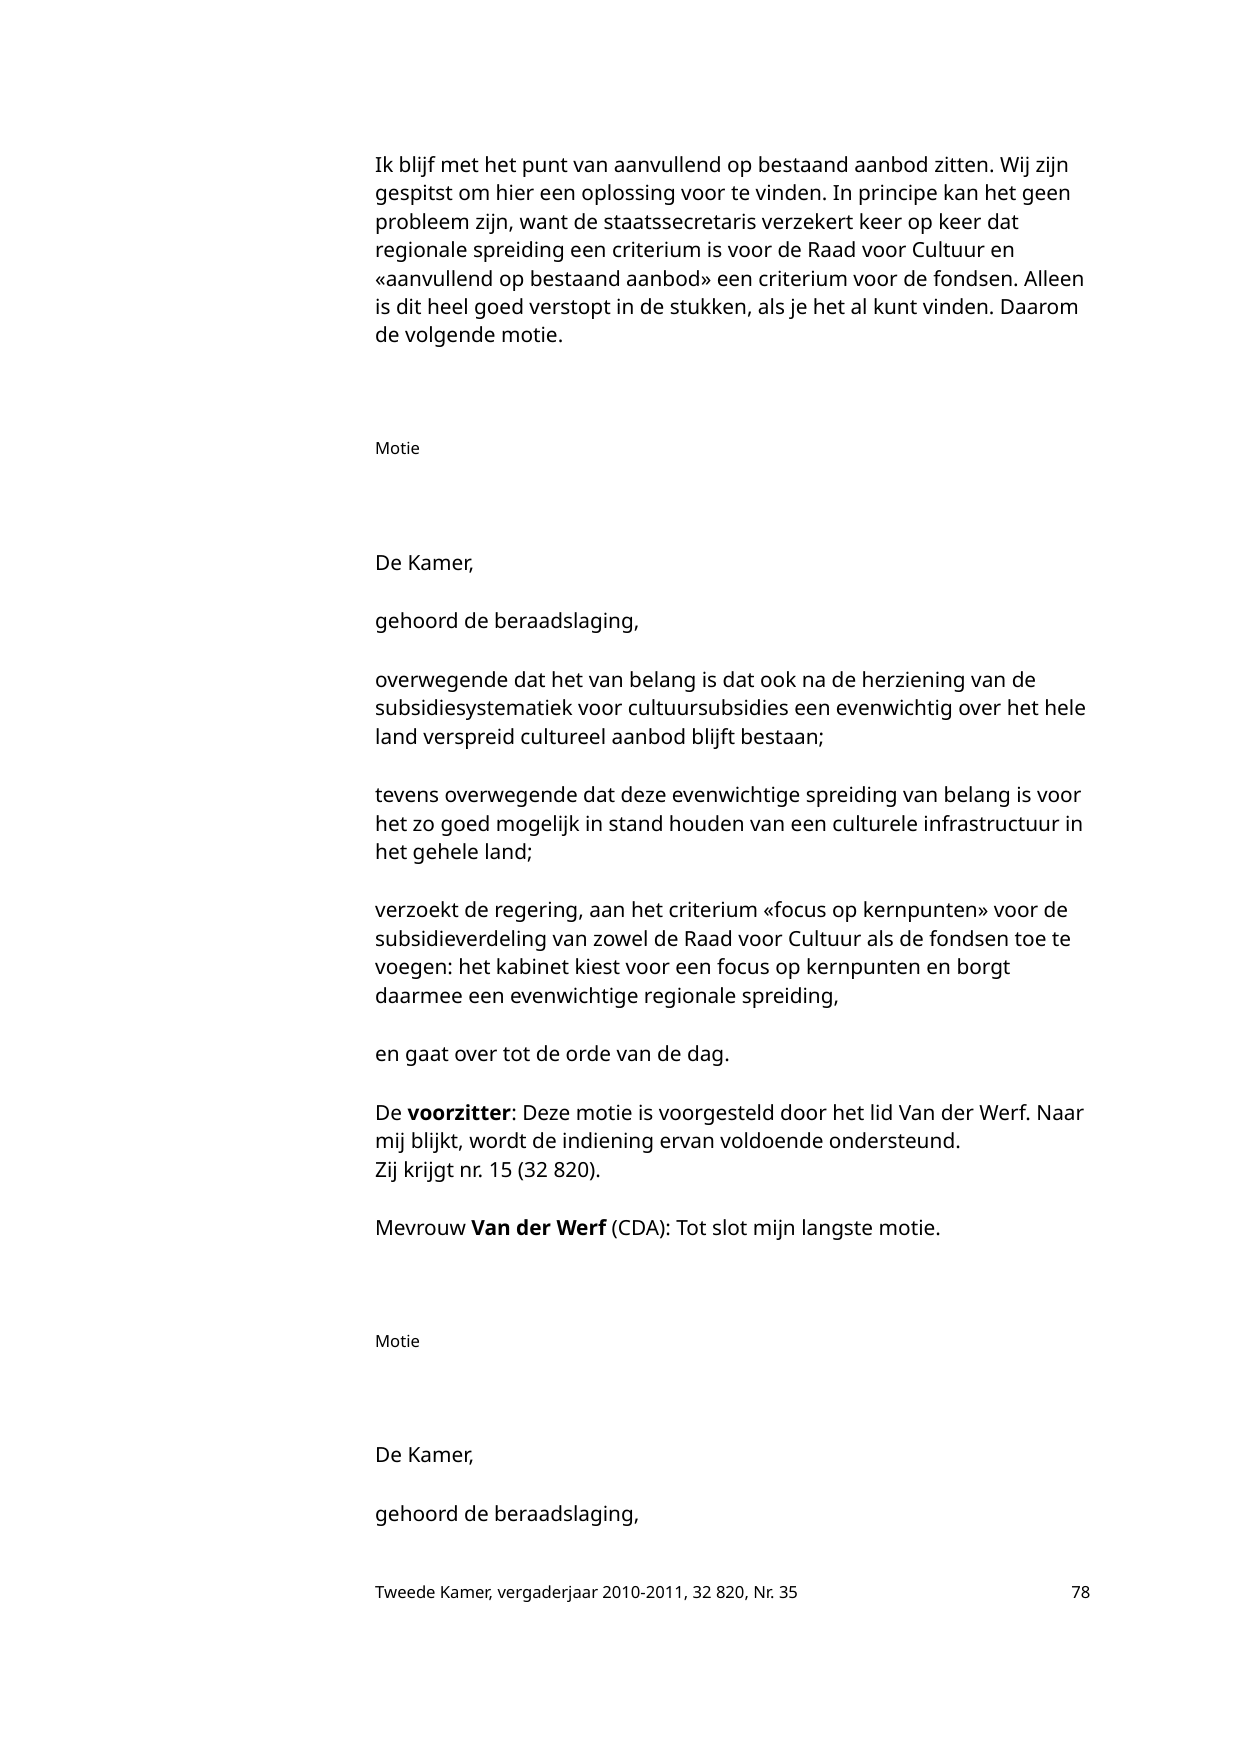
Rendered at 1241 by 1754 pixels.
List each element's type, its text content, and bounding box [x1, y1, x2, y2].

text Ik blijf met het punt van aanvullend op bestaand aanbod zitten. Wij zijn gespitst om hier een oplossing voor te vinden. In principe kan het geen probleem zijn, want de staatssecretaris verzekert keer op keer dat regionale spreiding een criterium is voor de Raad voor Cultuur en «aanvullend op bestaand aanbod» een criterium voor de fondsen. Alleen is dit heel goed verstopt in de stukken, als je het al kunt vinden. Daarom de volgende motie. [375, 150, 1090, 349]
text Mevrouw Van der Werf (CDA): Tot slot mijn langste motie. [375, 1213, 1090, 1242]
text tevens overwegende dat deze evenwichtige spreiding van belang is voor het zo goed mogelijk in stand houden van een culturele infrastructuur in het gehele land; [375, 780, 1090, 866]
text De Kamer, [375, 1441, 1090, 1469]
table_header Motie [375, 1330, 1090, 1382]
text verzoekt de regering, aan het criterium «focus op kernpunten» voor de subsidieverdeling van zowel de Raad voor Cultuur als de fondsen toe te voegen: het kabinet kiest voor een focus op kernpunten en borgt daarmee een evenwichtige regionale spreiding, [375, 896, 1090, 1009]
table_header Motie [375, 437, 1090, 490]
text gehoord de beraadslaging, [375, 1499, 1090, 1527]
text overwegende dat het van belang is dat ook na de herziening van de subsidiesystematiek voor cultuursubsidies een evenwichtig over het hele land verspreid cultureel aanbod blijft bestaan; [375, 665, 1090, 750]
text Zij krijgt nr. 15 (32 820). [375, 1155, 1090, 1183]
text gehoord de beraadslaging, [375, 607, 1090, 635]
text en gaat over tot de orde van de dag. [375, 1039, 1090, 1068]
text De voorzitter: Deze motie is voorgesteld door het lid Van der Werf. Naar mij blijkt, wordt de indiening ervan voldoende ondersteund. [375, 1098, 1090, 1155]
text De Kamer, [375, 548, 1090, 577]
